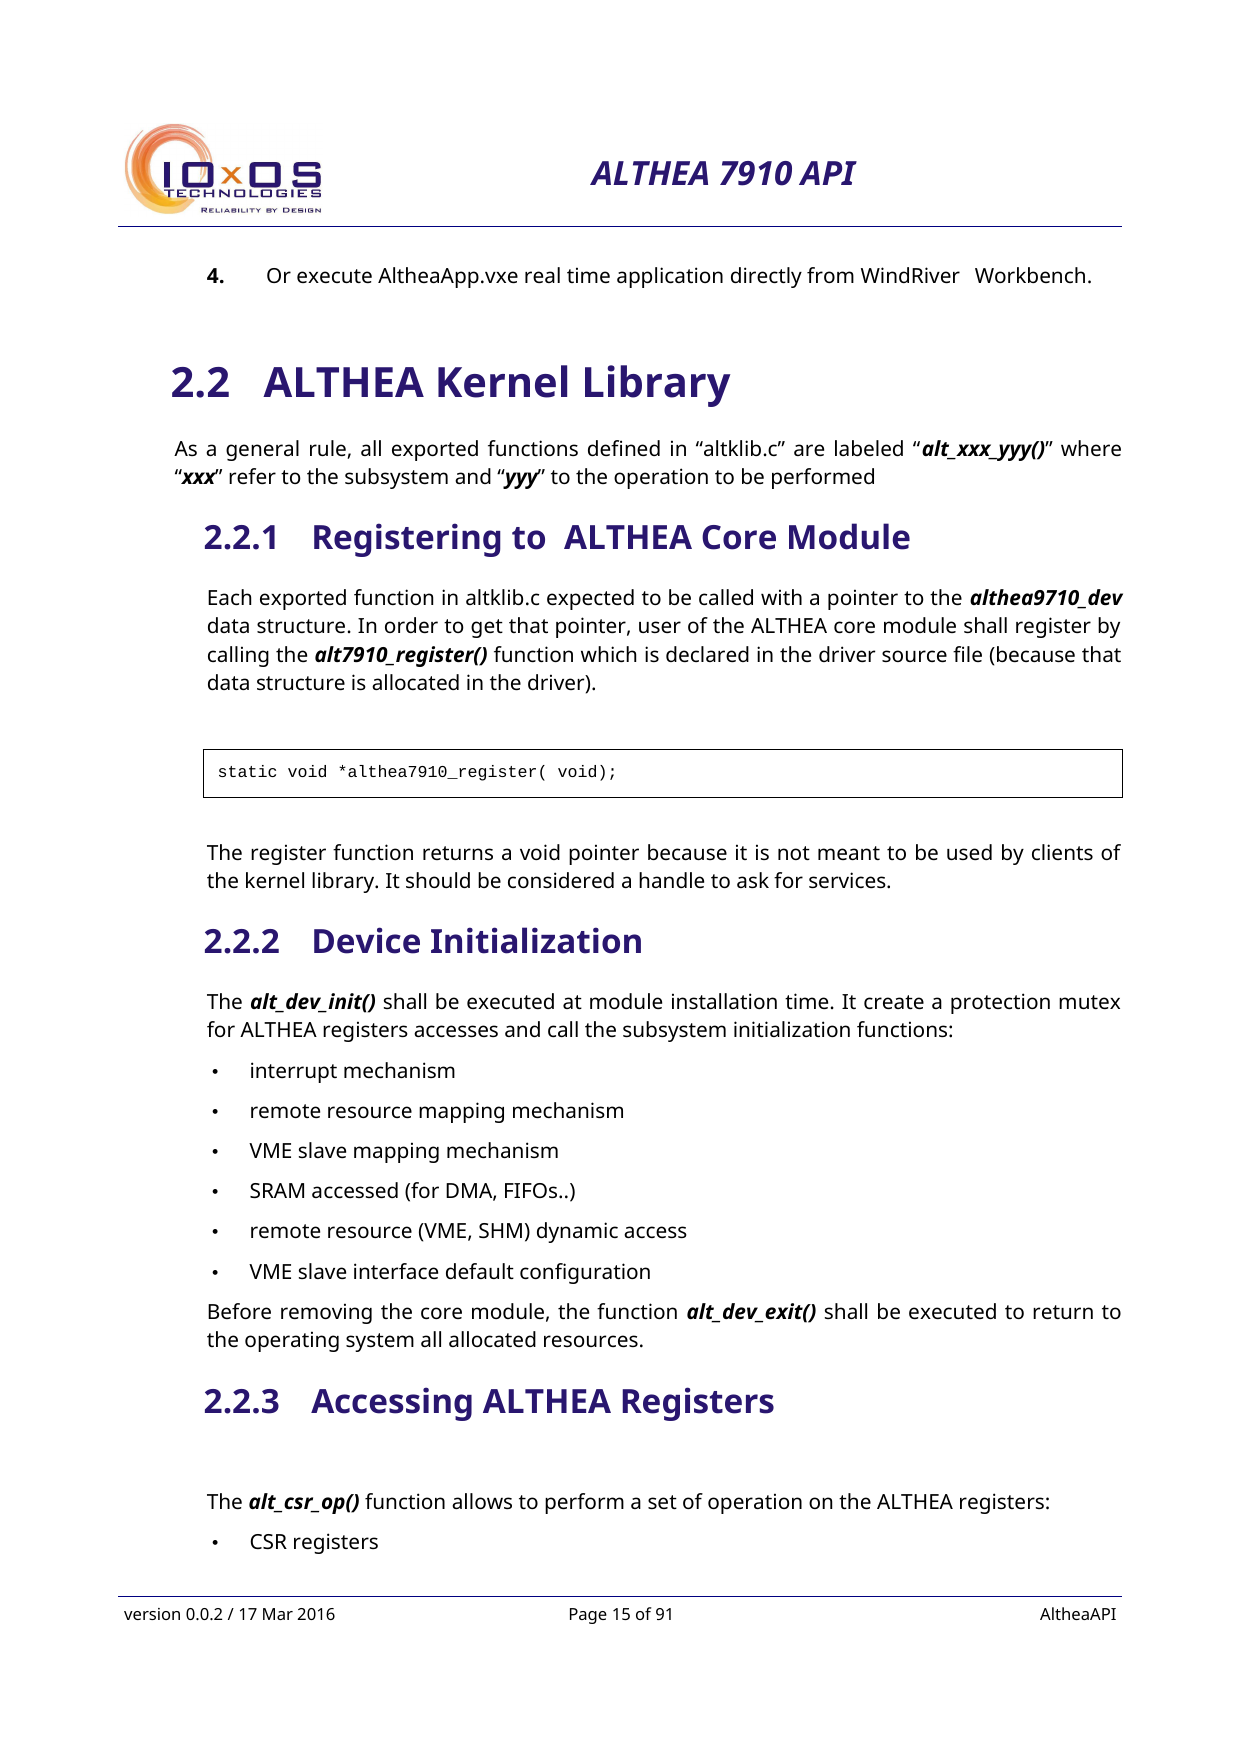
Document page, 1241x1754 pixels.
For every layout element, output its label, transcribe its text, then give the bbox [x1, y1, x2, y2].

list remote resource (VME, SHM) dynamic access [212, 1217, 1122, 1245]
list VME slave mapping mechanism [212, 1136, 1122, 1165]
text static void *althea7910_register( void); [204, 750, 1122, 797]
list CSR registers [212, 1527, 1122, 1555]
subtitle Device Initialization [195, 918, 1122, 963]
text The register function returns a void pointer because it is not meant to be used by clients of the kernel library. It should be considered a handle to ask for services. [207, 838, 1122, 894]
list interrupt mechanism [212, 1056, 1122, 1084]
text 4. Or execute AltheaApp.vxe real time application directly from WindRiver Workbench. [207, 261, 1122, 289]
subtitle Accessing ALTHEA Registers [195, 1377, 1122, 1423]
text Each exported function in altklib.c expected to be called with a pointer to the althea9710_dev data structure. In order to get that pointer, user of the ALTHEA core module shall register by calling the alt7910_register() function which is declared in the driver source file (because that data structure is allocated in the driver). [207, 583, 1122, 697]
text The alt_dev_init() shall be executed at module installation time. It create a protection mutex for ALTHEA registers accesses and call the subsystem initialization functions: [207, 987, 1122, 1044]
list remote resource mapping mechanism [212, 1096, 1122, 1124]
text The alt_csr_op() function allows to perform a set of operation on the ALTHEA registers: [207, 1487, 1122, 1515]
list SRAM accessed (for DMA, FIFOs..) [212, 1176, 1122, 1205]
subtitle ALTHEA Kernel Library [159, 353, 1122, 410]
subtitle Registering to ALTHEA Core Module [195, 514, 1122, 559]
picture [123, 123, 323, 217]
text As a general rule, all exported functions defined in “altklib.c” are labeled “alt_xxx_yyy()” where “xxx” refer to the subsystem and “yyy” to the operation to be performed [174, 434, 1122, 491]
text Before removing the core module, the function alt_dev_exit() shall be executed to return to the operating system all allocated resources. [207, 1297, 1122, 1354]
list VME slave interface default configuration [212, 1257, 1122, 1285]
